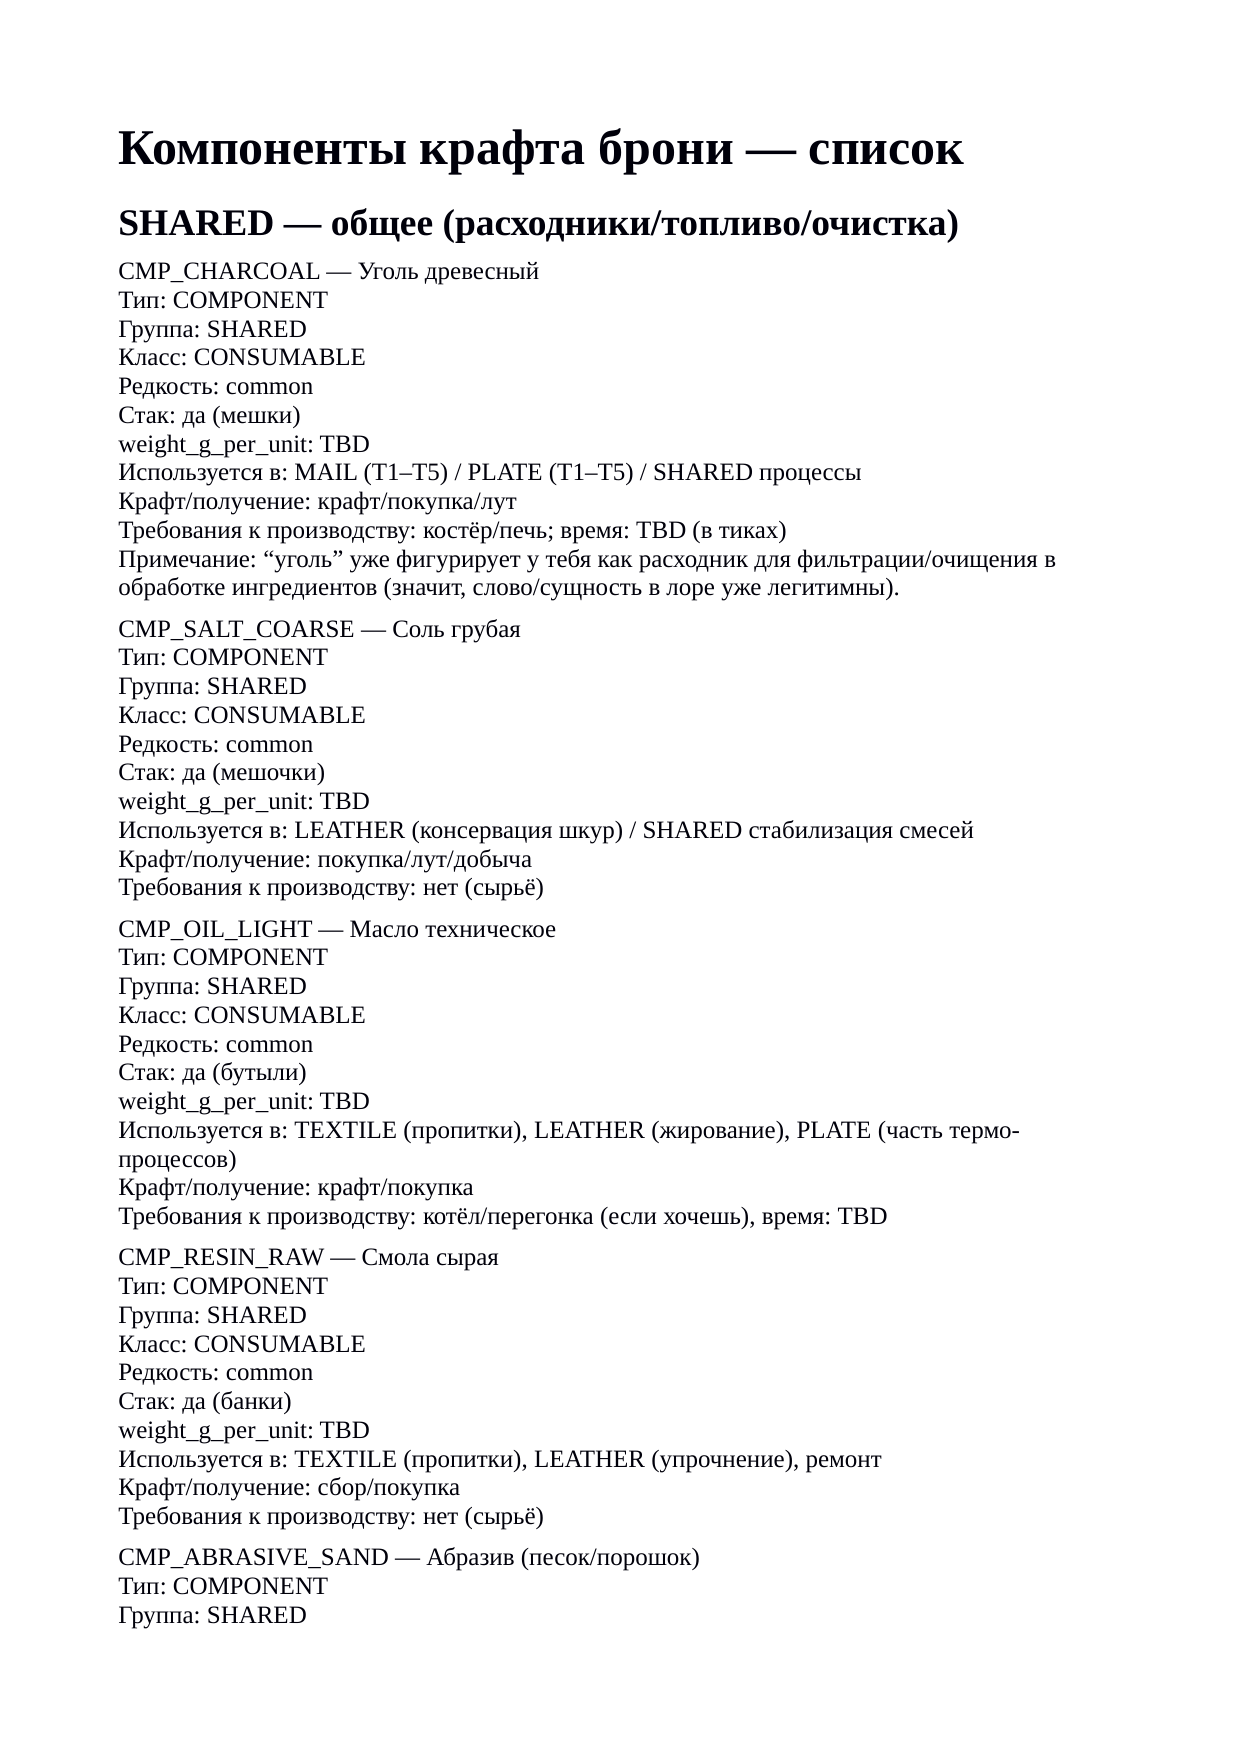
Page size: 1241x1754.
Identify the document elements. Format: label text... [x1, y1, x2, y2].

subtitle Компоненты крафта брони — список [118, 118, 1122, 176]
text CMP_SALT_COARSE — Соль грубая Тип: COMPONENT Группа: SHARED Класс: CONSUMABLE Редкость: common Стак: да (мешочки) weight_g_per_unit: TBD Используется в: LEATHER (консервация шкур) / SHARED стабилизация смесей Крафт/получение: покупка/лут/добыча Требования к производству: нет (сырьё) [118, 614, 1122, 901]
text CMP_OIL_LIGHT — Масло техническое Тип: COMPONENT Группа: SHARED Класс: CONSUMABLE Редкость: common Стак: да (бутыли) weight_g_per_unit: TBD Используется в: TEXTILE (пропитки), LEATHER (жирование), PLATE (часть термо-процессов) Крафт/получение: крафт/покупка Требования к производству: котёл/перегонка (если хочешь), время: TBD [118, 914, 1122, 1230]
subtitle SHARED — общее (расходники/топливо/очистка) [118, 201, 1122, 244]
text CMP_CHARCOAL — Уголь древесный Тип: COMPONENT Группа: SHARED Класс: CONSUMABLE Редкость: common Стак: да (мешки) weight_g_per_unit: TBD Используется в: MAIL (T1–T5) / PLATE (T1–T5) / SHARED процессы Крафт/получение: крафт/покупка/лут Требования к производству: костёр/печь; время: TBD (в тиках) Примечание: “уголь” уже фигурирует у тебя как расходник для фильтрации/очищения в обработке ингредиентов (значит, слово/сущность в лоре уже легитимны). [118, 256, 1122, 601]
text CMP_RESIN_RAW — Смола сырая Тип: COMPONENT Группа: SHARED Класс: CONSUMABLE Редкость: common Стак: да (банки) weight_g_per_unit: TBD Используется в: TEXTILE (пропитки), LEATHER (упрочнение), ремонт Крафт/получение: сбор/покупка Требования к производству: нет (сырьё) [118, 1242, 1122, 1530]
text CMP_ABRASIVE_SAND — Абразив (песок/порошок) Тип: COMPONENT Группа: SHARED [118, 1542, 1122, 1629]
